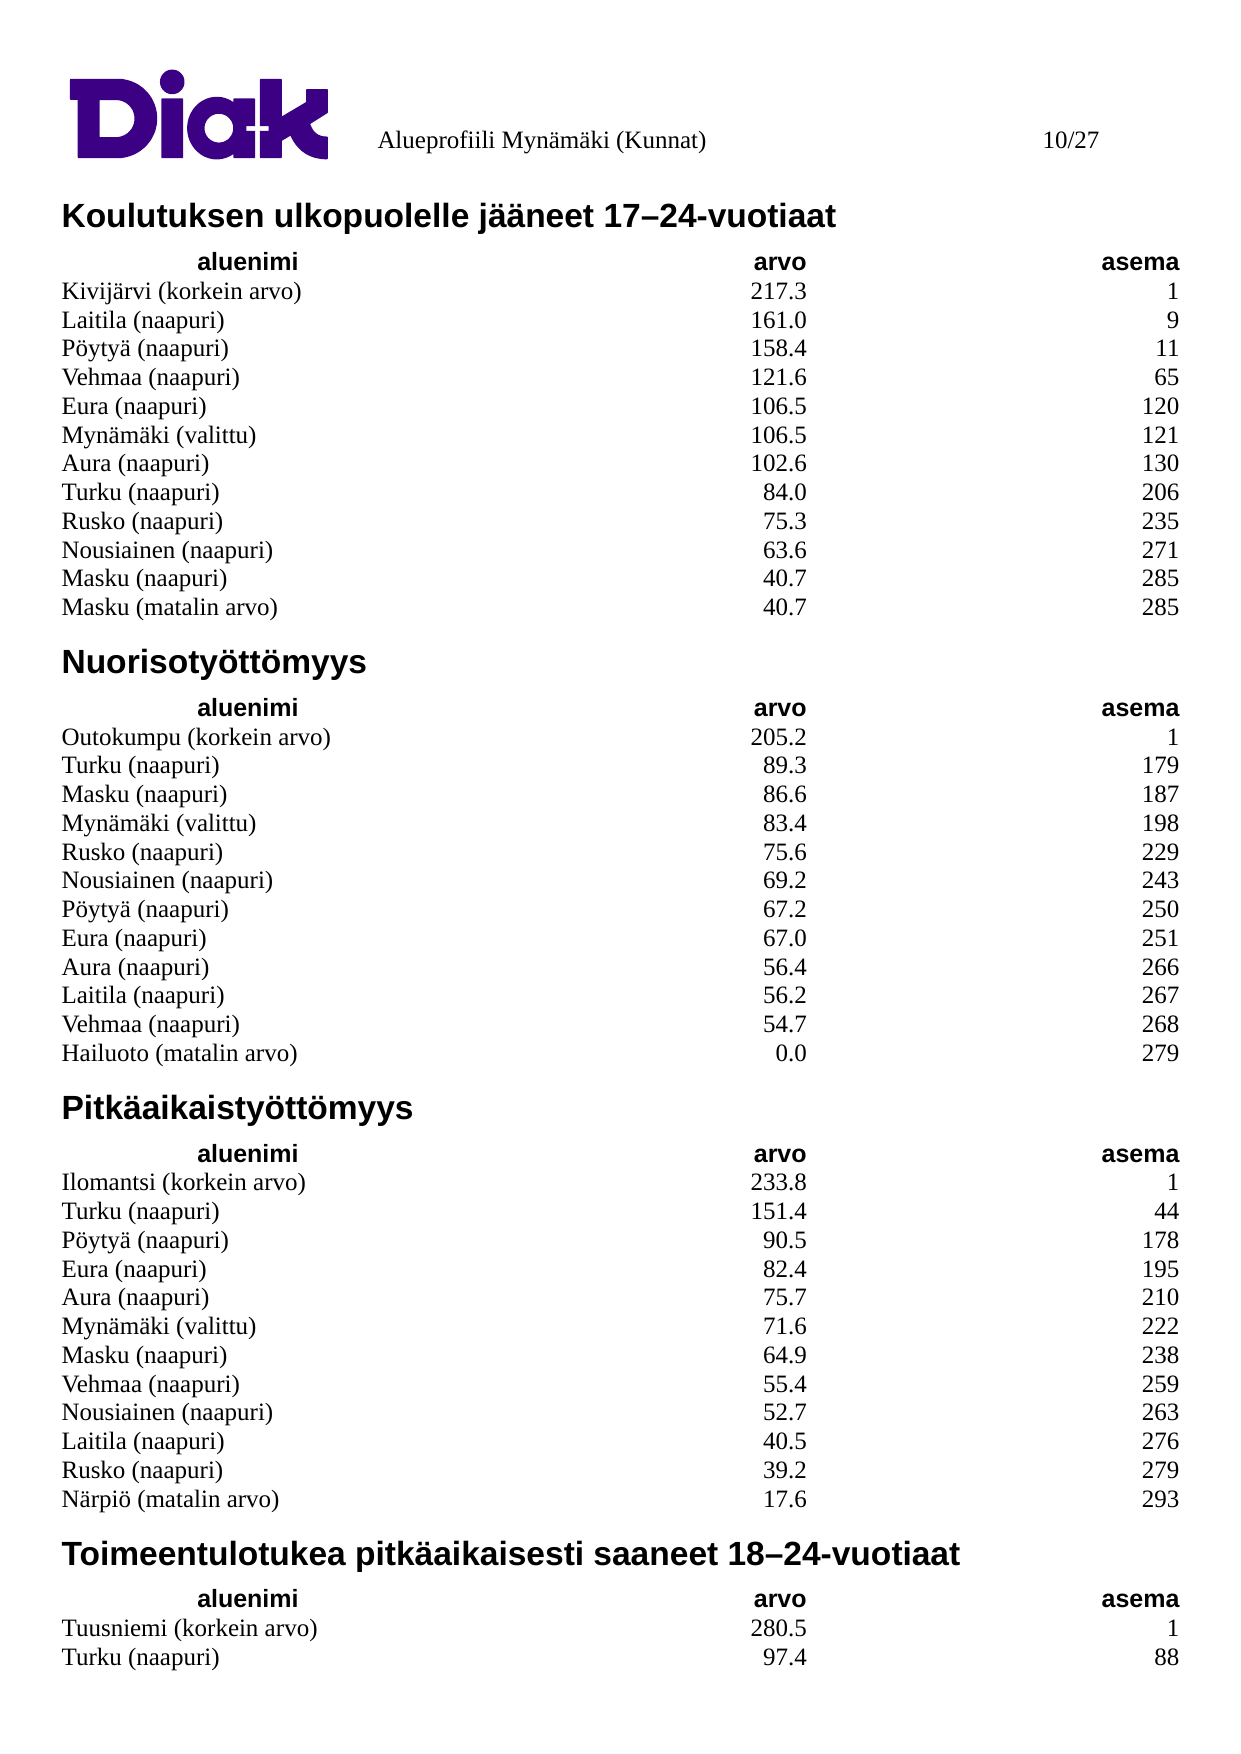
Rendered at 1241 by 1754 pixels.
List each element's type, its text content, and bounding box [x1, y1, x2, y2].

table_header aluenimi [61, 1585, 434, 1613]
table_cell 86.6 [434, 779, 806, 808]
table_cell 280.5 [434, 1613, 806, 1642]
table_cell 235 [806, 506, 1179, 535]
table_header asema [806, 1139, 1179, 1167]
table_cell Tuusniemi (korkein arvo) [61, 1613, 434, 1642]
table_cell 84.0 [434, 477, 806, 506]
table_cell 206 [806, 477, 1179, 506]
table_cell 266 [806, 952, 1179, 981]
table_header asema [806, 1585, 1179, 1613]
table_cell 285 [806, 592, 1179, 621]
table_cell 39.2 [434, 1455, 806, 1484]
table_cell 17.6 [434, 1484, 806, 1512]
table_cell Eura (naapuri) [61, 923, 434, 952]
table_cell Turku (naapuri) [61, 1642, 434, 1671]
table_cell Rusko (naapuri) [61, 837, 434, 866]
table_cell 205.2 [434, 722, 806, 751]
table_cell 222 [806, 1311, 1179, 1340]
table_cell Turku (naapuri) [61, 1196, 434, 1225]
table_cell Kivijärvi (korkein arvo) [61, 276, 434, 305]
table_cell Hailuoto (matalin arvo) [61, 1038, 434, 1067]
table_cell 1 [806, 722, 1179, 751]
table_cell Pöytyä (naapuri) [61, 1225, 434, 1254]
table_cell 65 [806, 362, 1179, 391]
table_cell 82.4 [434, 1254, 806, 1282]
table_cell Masku (naapuri) [61, 564, 434, 592]
table_cell Aura (naapuri) [61, 952, 434, 981]
table_cell Aura (naapuri) [61, 1283, 434, 1311]
table_cell 233.8 [434, 1168, 806, 1196]
table_cell Nousiainen (naapuri) [61, 1398, 434, 1426]
table_cell Turku (naapuri) [61, 477, 434, 506]
table_cell 271 [806, 535, 1179, 563]
table_cell 293 [806, 1484, 1179, 1512]
table_cell 276 [806, 1426, 1179, 1455]
table_cell 279 [806, 1038, 1179, 1067]
table_cell 64.9 [434, 1340, 806, 1369]
table_cell 238 [806, 1340, 1179, 1369]
table_header aluenimi [61, 247, 434, 276]
table_cell Pöytyä (naapuri) [61, 334, 434, 362]
table_cell 40.7 [434, 564, 806, 592]
table_cell 44 [806, 1196, 1179, 1225]
table_cell 268 [806, 1009, 1179, 1038]
table_cell 1 [806, 1168, 1179, 1196]
table_cell 263 [806, 1398, 1179, 1426]
table_cell 120 [806, 391, 1179, 420]
table_cell Vehmaa (naapuri) [61, 1009, 434, 1038]
table_cell 69.2 [434, 866, 806, 894]
table_cell 56.2 [434, 981, 806, 1009]
table_cell 130 [806, 449, 1179, 477]
table_header arvo [434, 1585, 806, 1613]
table_cell 40.5 [434, 1426, 806, 1455]
table_header aluenimi [61, 693, 434, 722]
table_cell Rusko (naapuri) [61, 1455, 434, 1484]
table_cell 1 [806, 276, 1179, 305]
table_cell 198 [806, 808, 1179, 837]
table_cell Vehmaa (naapuri) [61, 1369, 434, 1397]
table_cell 106.5 [434, 420, 806, 448]
table_cell Nousiainen (naapuri) [61, 866, 434, 894]
table_cell 121.6 [434, 362, 806, 391]
table_header arvo [434, 693, 806, 722]
table_cell Outokumpu (korkein arvo) [61, 722, 434, 751]
table_cell Aura (naapuri) [61, 449, 434, 477]
table_cell 75.6 [434, 837, 806, 866]
table_cell 11 [806, 334, 1179, 362]
table_cell Närpiö (matalin arvo) [61, 1484, 434, 1512]
table_cell 187 [806, 779, 1179, 808]
table_header asema [806, 693, 1179, 722]
table_cell Eura (naapuri) [61, 391, 434, 420]
table_cell Ilomantsi (korkein arvo) [61, 1168, 434, 1196]
table_cell 63.6 [434, 535, 806, 563]
table_cell 75.7 [434, 1283, 806, 1311]
table_cell 88 [806, 1642, 1179, 1671]
table_cell Masku (matalin arvo) [61, 592, 434, 621]
subtitle Pitkäaikaistyöttömyys [61, 1088, 1179, 1126]
table_cell 279 [806, 1455, 1179, 1484]
table_cell 54.7 [434, 1009, 806, 1038]
table_cell 161.0 [434, 305, 806, 333]
table_cell 90.5 [434, 1225, 806, 1254]
table_cell Nousiainen (naapuri) [61, 535, 434, 563]
table_cell 285 [806, 564, 1179, 592]
table_cell Turku (naapuri) [61, 751, 434, 779]
table_cell Eura (naapuri) [61, 1254, 434, 1282]
table_cell 251 [806, 923, 1179, 952]
table_cell 40.7 [434, 592, 806, 621]
table_cell 229 [806, 837, 1179, 866]
table_cell 67.0 [434, 923, 806, 952]
table_cell 71.6 [434, 1311, 806, 1340]
table_cell 259 [806, 1369, 1179, 1397]
table_cell Masku (naapuri) [61, 779, 434, 808]
table_cell Laitila (naapuri) [61, 981, 434, 1009]
table_header arvo [434, 1139, 806, 1167]
table_cell 75.3 [434, 506, 806, 535]
table_cell 178 [806, 1225, 1179, 1254]
table_cell 151.4 [434, 1196, 806, 1225]
table_cell Masku (naapuri) [61, 1340, 434, 1369]
table_cell 195 [806, 1254, 1179, 1282]
table_cell 217.3 [434, 276, 806, 305]
table_cell Laitila (naapuri) [61, 1426, 434, 1455]
table_header asema [806, 247, 1179, 276]
table_cell 243 [806, 866, 1179, 894]
table_cell 9 [806, 305, 1179, 333]
table_cell 55.4 [434, 1369, 806, 1397]
subtitle Toimeentulotukea pitkäaikaisesti saaneet 18–24-vuotiaat [61, 1533, 1179, 1572]
table_cell Mynämäki (valittu) [61, 1311, 434, 1340]
table_cell 121 [806, 420, 1179, 448]
table_cell 0.0 [434, 1038, 806, 1067]
table_cell Laitila (naapuri) [61, 305, 434, 333]
table_cell 89.3 [434, 751, 806, 779]
table_cell 83.4 [434, 808, 806, 837]
table_cell Mynämäki (valittu) [61, 808, 434, 837]
subtitle Nuorisotyöttömyys [61, 642, 1179, 681]
table_cell 158.4 [434, 334, 806, 362]
table_cell Rusko (naapuri) [61, 506, 434, 535]
table_cell Vehmaa (naapuri) [61, 362, 434, 391]
table_header aluenimi [61, 1139, 434, 1167]
table_cell Pöytyä (naapuri) [61, 894, 434, 923]
table_cell 1 [806, 1613, 1179, 1642]
table_cell 56.4 [434, 952, 806, 981]
subtitle Koulutuksen ulkopuolelle jääneet 17–24-vuotiaat [61, 196, 1179, 235]
table_cell 67.2 [434, 894, 806, 923]
table_header arvo [434, 247, 806, 276]
table_cell 250 [806, 894, 1179, 923]
table_cell 97.4 [434, 1642, 806, 1671]
table_cell 179 [806, 751, 1179, 779]
table_cell Mynämäki (valittu) [61, 420, 434, 448]
table_cell 210 [806, 1283, 1179, 1311]
table_cell 106.5 [434, 391, 806, 420]
table_cell 267 [806, 981, 1179, 1009]
table_cell 52.7 [434, 1398, 806, 1426]
table_cell 102.6 [434, 449, 806, 477]
